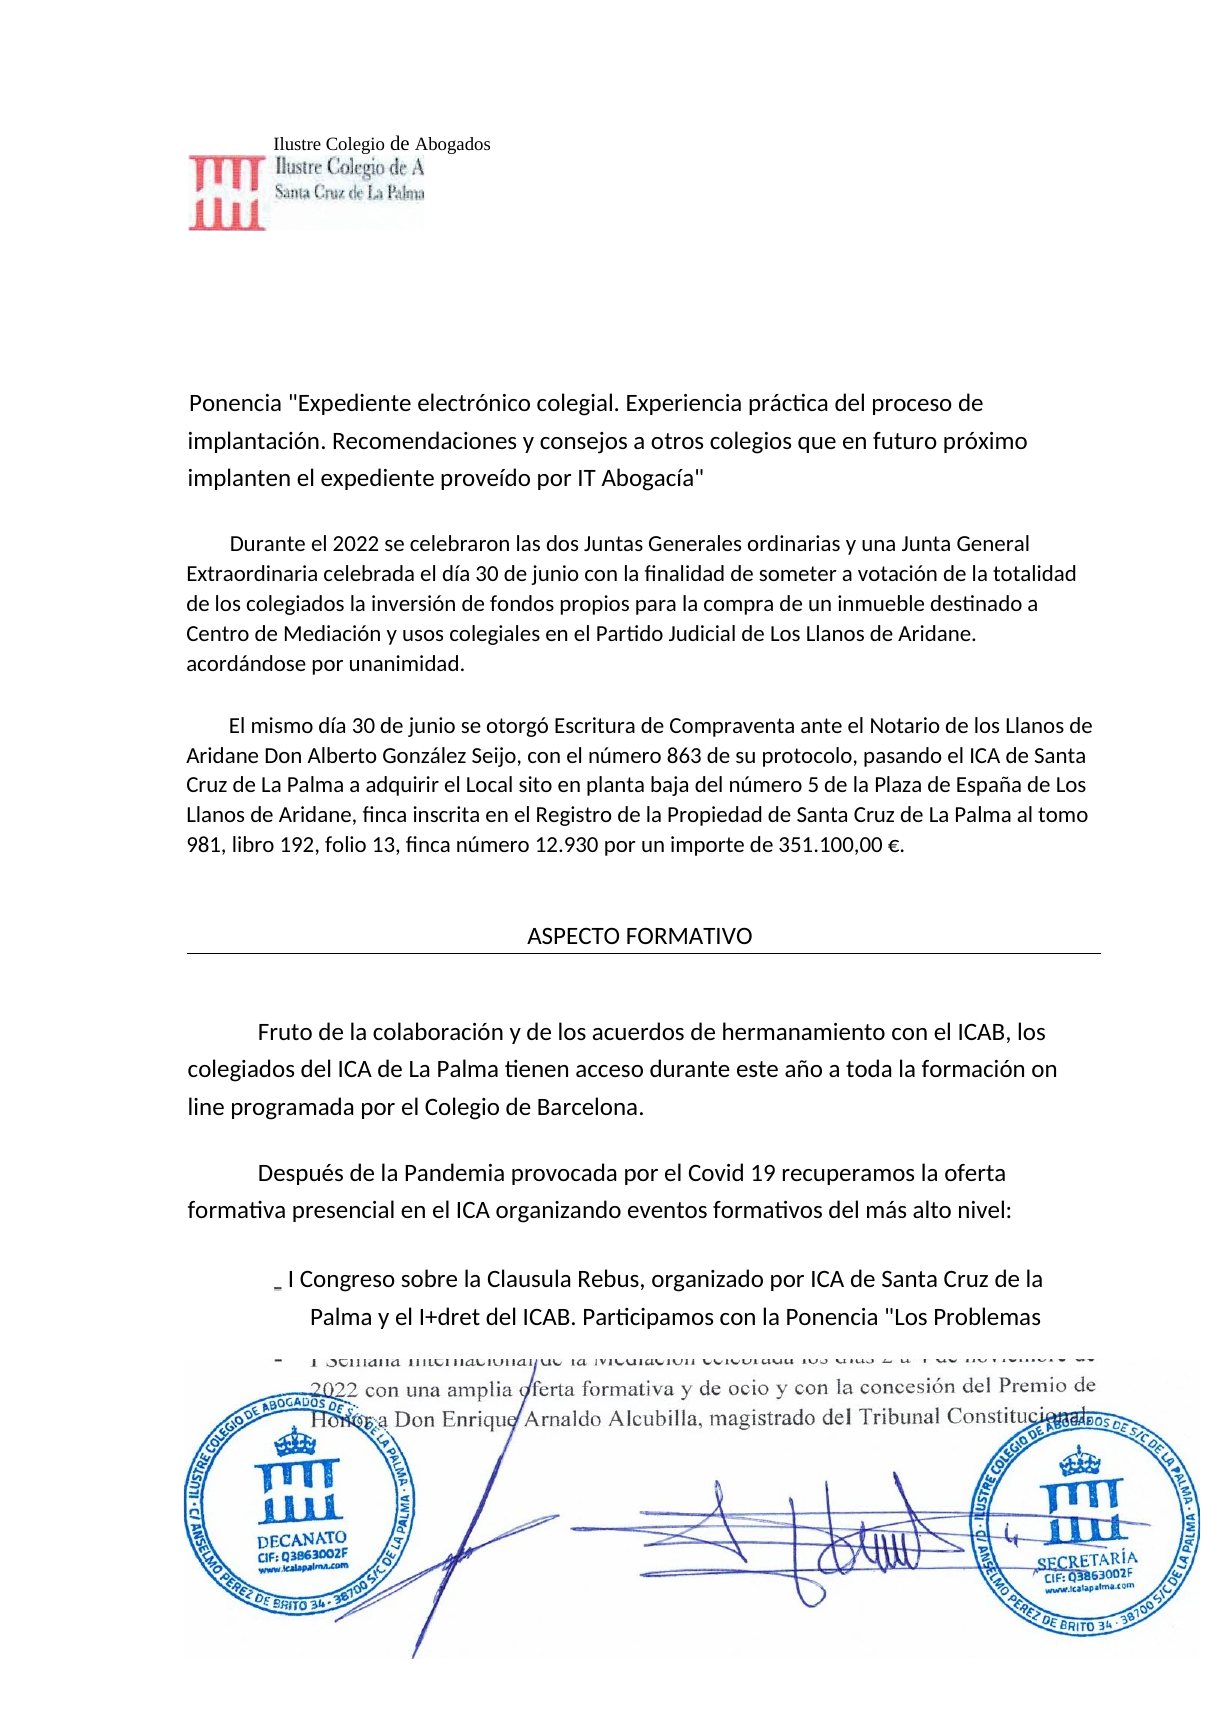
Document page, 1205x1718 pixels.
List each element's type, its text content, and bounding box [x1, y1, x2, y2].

text Durante el 2022 se celebraron las dos Juntas Generales ordinarias y una Junta General Extraordinaria celebrada el día 30 de junio con la finalidad de someter a votación de la totalidad de los colegiados la inversión de fondos propios para la compra de un inmueble destinado a Centro de Mediación y usos colegiales en el Partido Judicial de Los Llanos de Aridane. acordándose por unanimidad. [186, 529, 1094, 677]
text I Congreso sobre la Clausula Rebus, organizado por ICA de Santa Cruz de la Palma y el I+dret del ICAB. Participamos con la Ponencia "Los Problemas [274, 1263, 1094, 1332]
text ASPECTO FORMATIVO [187, 920, 1092, 951]
text Fruto de la colaboración y de los acuerdos de hermanamiento con el ICAB, los colegiados del ICA de La Palma tienen acceso durante este año a toda la formación on line programada por el Colegio de Barcelona. [187, 1016, 1094, 1122]
text Después de la Pandemia provocada por el Covid 19 recuperamos la oferta formativa presencial en el ICA organizando eventos formativos del más alto nivel: [187, 1157, 1094, 1225]
text El mismo día 30 de junio se otorgó Escritura de Compraventa ante el Notario de los Llanos de Aridane Don Alberto González Seijo, con el número 863 de su protocolo, pasando el ICA de Santa Cruz de La Palma a adquirir el Local sito en planta baja del número 5 de la Plaza de España de Los Llanos de Aridane, finca inscrita en el Registro de la Propiedad de Santa Cruz de La Palma al tomo 981, libro 192, folio 13, finca número 12.930 por un importe de 351.100,00 €. [186, 711, 1094, 858]
text Ponencia "Expediente electrónico colegial. Experiencia práctica del proceso de implantación. Recomendaciones y consejos a otros colegios que en futuro próximo implanten el expediente proveído por IT Abogacía" [187, 387, 1094, 493]
